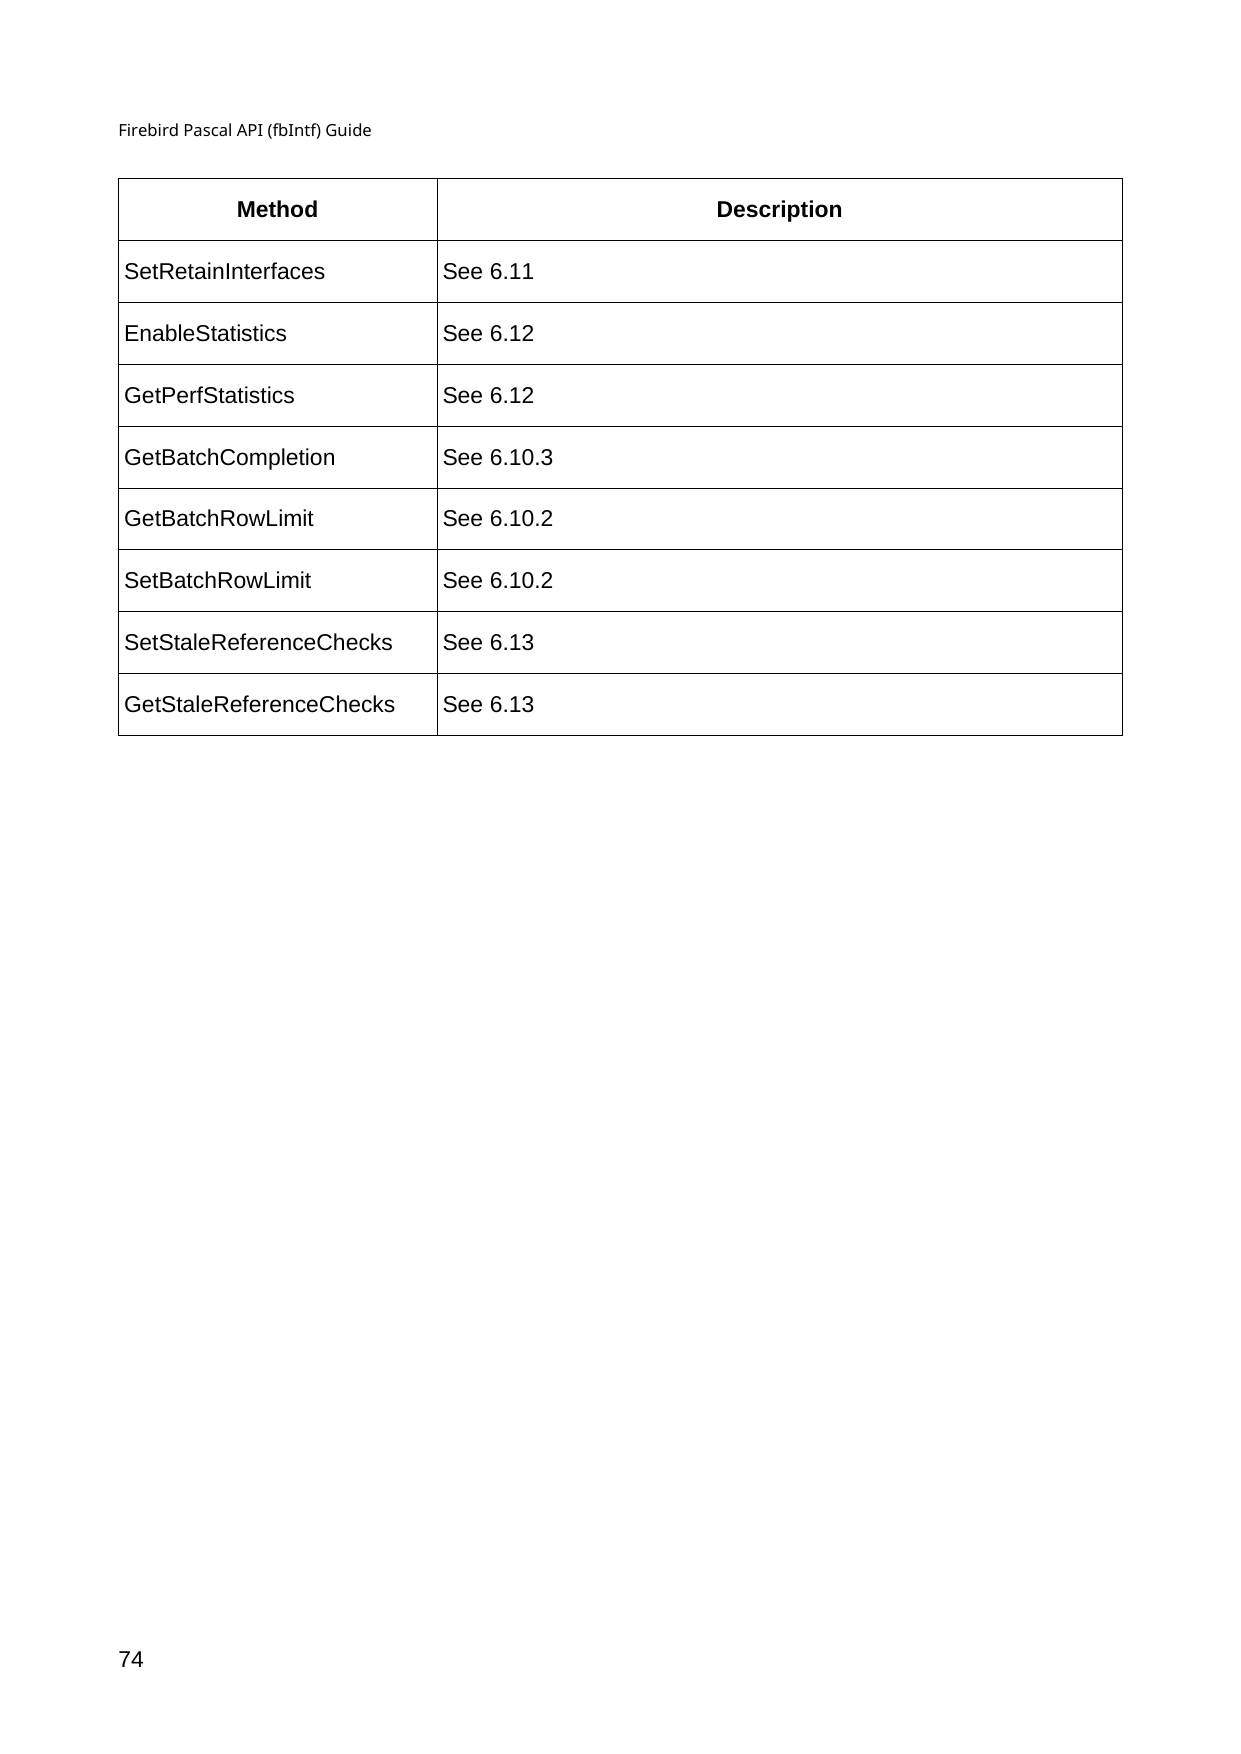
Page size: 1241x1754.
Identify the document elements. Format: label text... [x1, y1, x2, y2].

table_cell See 6.10.2 [438, 489, 1122, 549]
table_cell SetRetainInterfaces [119, 241, 437, 302]
table_cell See 6.10.2 [438, 550, 1122, 611]
table_cell SetStaleReferenceChecks [119, 612, 437, 673]
table_cell See 6.11 [438, 241, 1122, 302]
table_cell See 6.12 [438, 365, 1122, 426]
table_cell See 6.12 [438, 303, 1122, 364]
table_cell GetBatchRowLimit [119, 489, 437, 549]
table_cell See 6.13 [438, 612, 1122, 673]
table_cell GetPerfStatistics [119, 365, 437, 426]
table_cell GetBatchCompletion [119, 427, 437, 487]
table_header Description [438, 179, 1122, 240]
table_cell GetStaleReferenceChecks [119, 674, 437, 735]
table_cell EnableStatistics [119, 303, 437, 364]
table_cell See 6.10.3 [438, 427, 1122, 487]
table_header Method [119, 179, 437, 240]
table_cell See 6.13 [438, 674, 1122, 735]
table_cell SetBatchRowLimit [119, 550, 437, 611]
